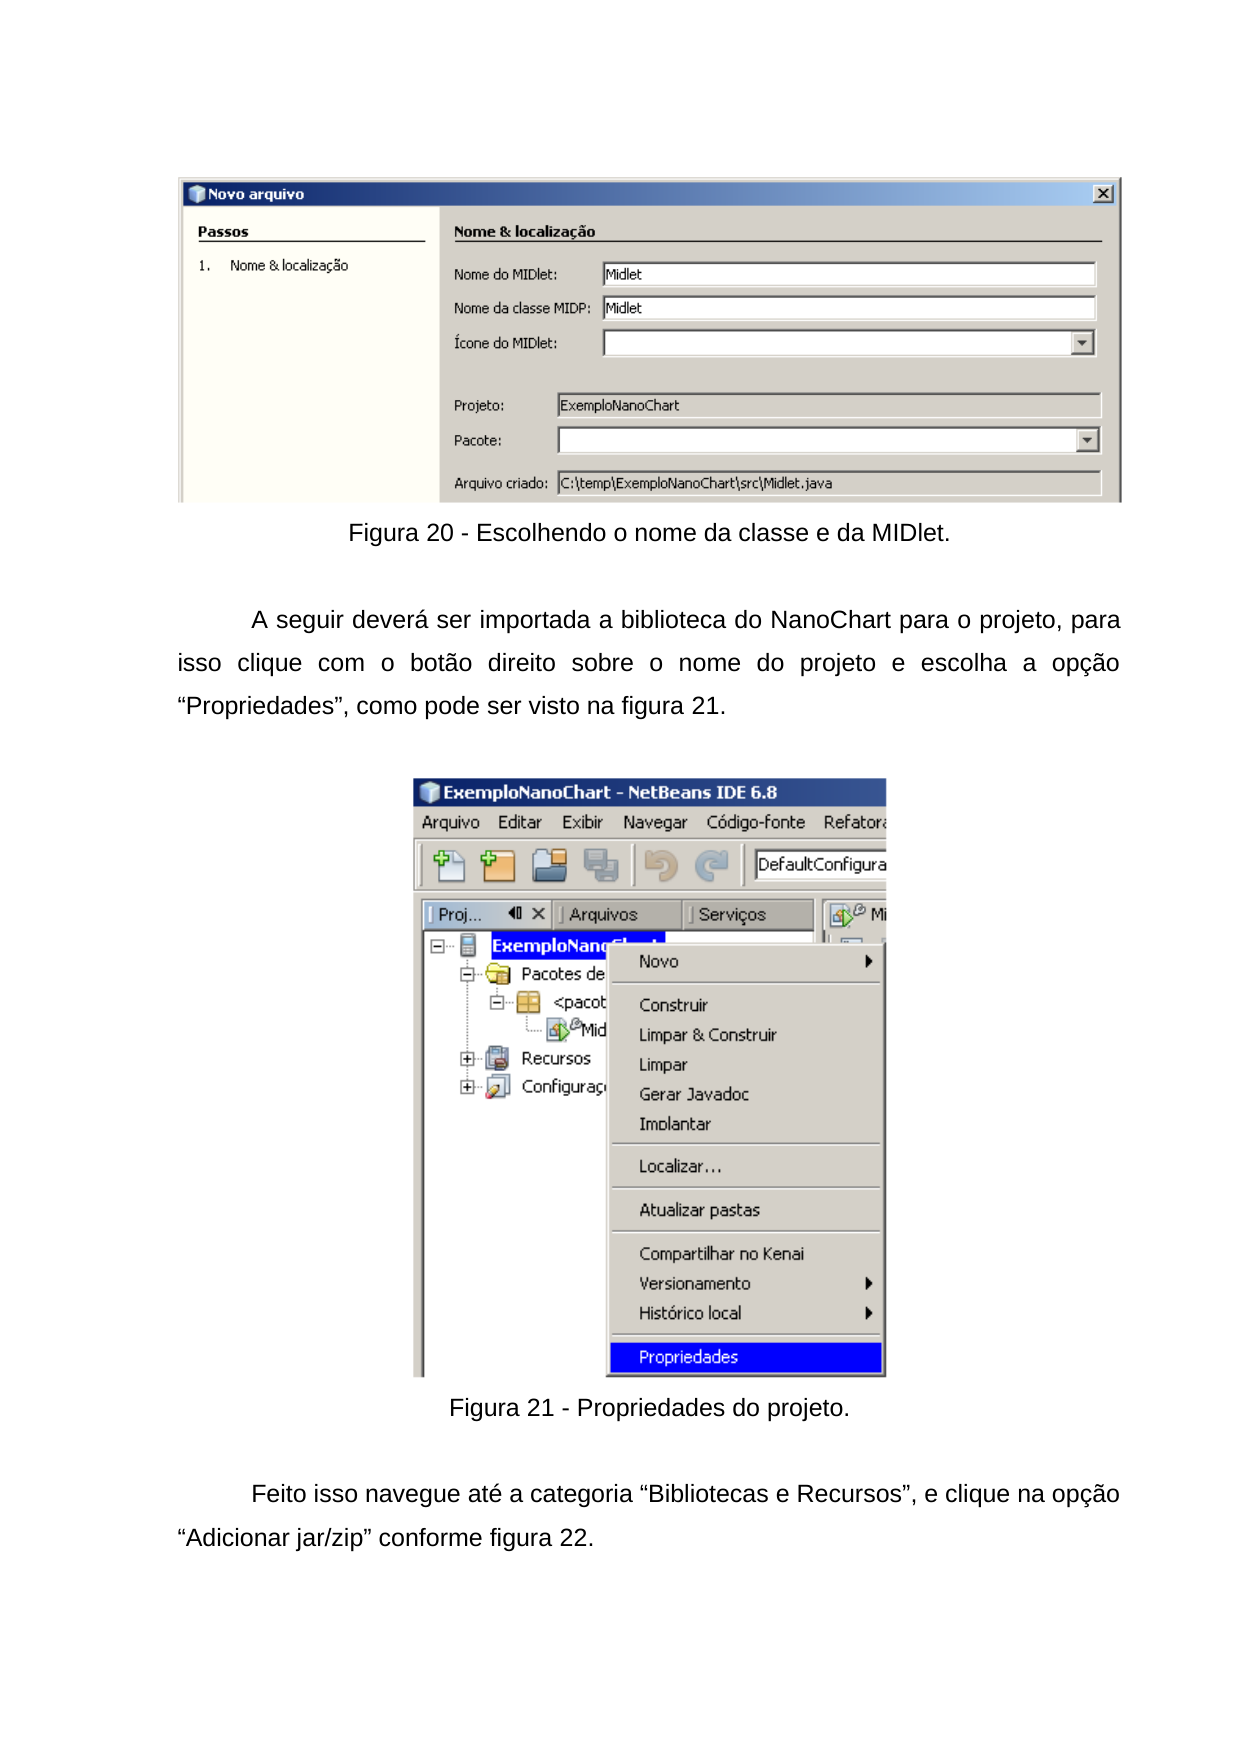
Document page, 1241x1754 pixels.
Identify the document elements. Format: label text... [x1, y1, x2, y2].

text A seguir deverá ser importada a biblioteca do NanoChart para o projeto, para isso clique com o botão direito sobre o nome do projeto e escolha a opção “Propriedades”, como pode ser visto na figura 21. [177, 605, 1122, 720]
text Figura 21 - Propriedades do projeto. [177, 1379, 1122, 1422]
picture [177, 177, 1123, 504]
text Feito isso navegue até a categoria “Bibliotecas e Recursos”, e clique na opção “Adicionar jar/zip” conforme figura 22. [177, 1479, 1122, 1551]
picture [412, 777, 888, 1379]
text Figura 20 - Escolhendo o nome da classe e da MIDlet. [177, 504, 1122, 547]
